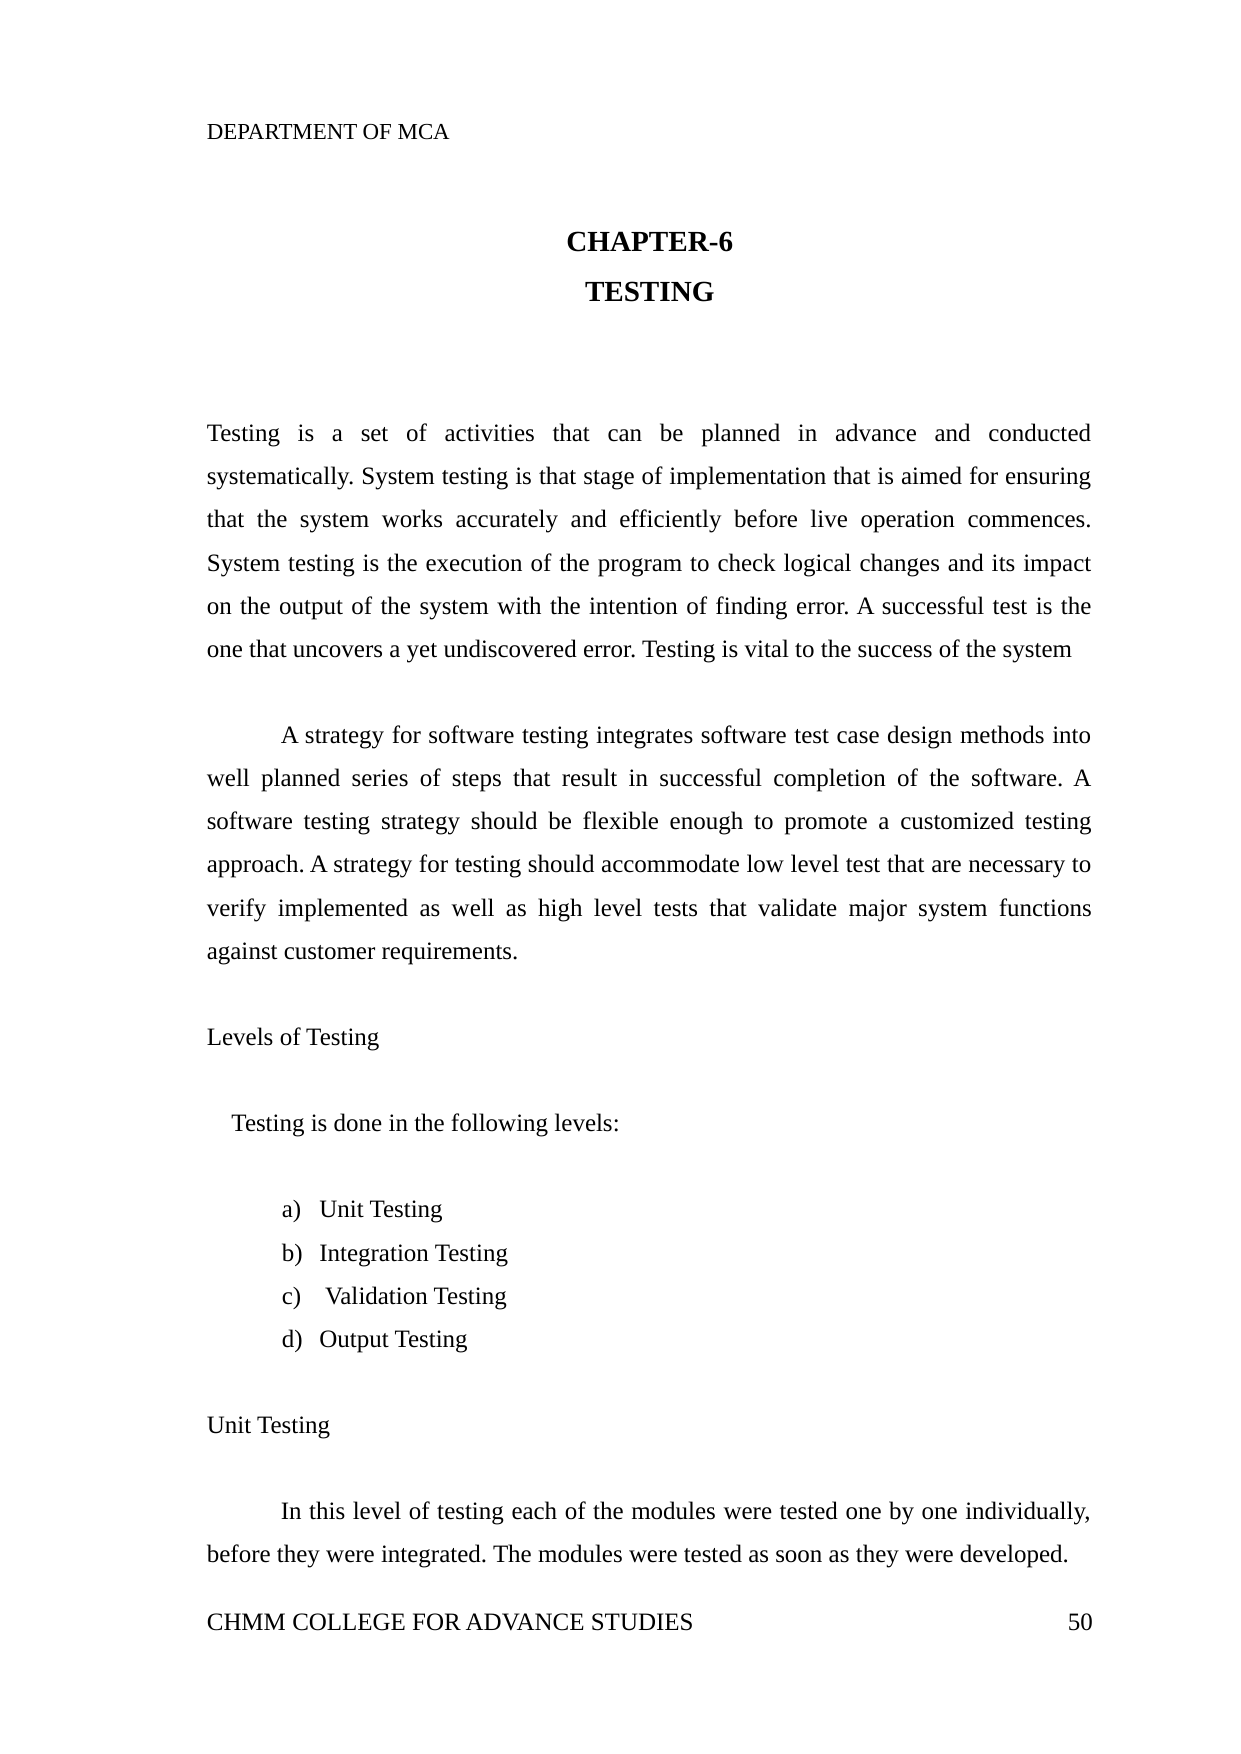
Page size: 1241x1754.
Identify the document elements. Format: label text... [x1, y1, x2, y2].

text Unit Testing [207, 1410, 1093, 1439]
list Unit Testing [282, 1194, 1093, 1223]
text In this level of testing each of the modules were tested one by one individually, before they were integrated. The modules were tested as soon as they were developed. [207, 1496, 1093, 1568]
text A strategy for software testing integrates software test case design methods into well planned series of steps that result in successful completion of the software. A software testing strategy should be flexible enough to promote a customized testing approach. A strategy for testing should accommodate low level test that are necessary to verify implemented as well as high level tests that validate major system functions against customer requirements. [207, 720, 1093, 964]
list Output Testing [282, 1324, 1093, 1353]
text TESTING [207, 274, 1093, 308]
text Levels of Testing [207, 1022, 1093, 1051]
text CHAPTER-6 [207, 224, 1093, 258]
list Validation Testing [282, 1281, 1093, 1309]
list Integration Testing [282, 1238, 1093, 1266]
text Testing is done in the following levels: [207, 1108, 1093, 1137]
text Testing is a set of activities that can be planned in advance and conducted systematically. System testing is that stage of implementation that is aimed for ensuring that the system works accurately and efficiently before live operation commences. System testing is the execution of the program to check logical changes and its impact on the output of the system with the intention of finding error. A successful test is the one that uncovers a yet undiscovered error. Testing is vital to the success of the system [207, 418, 1093, 663]
